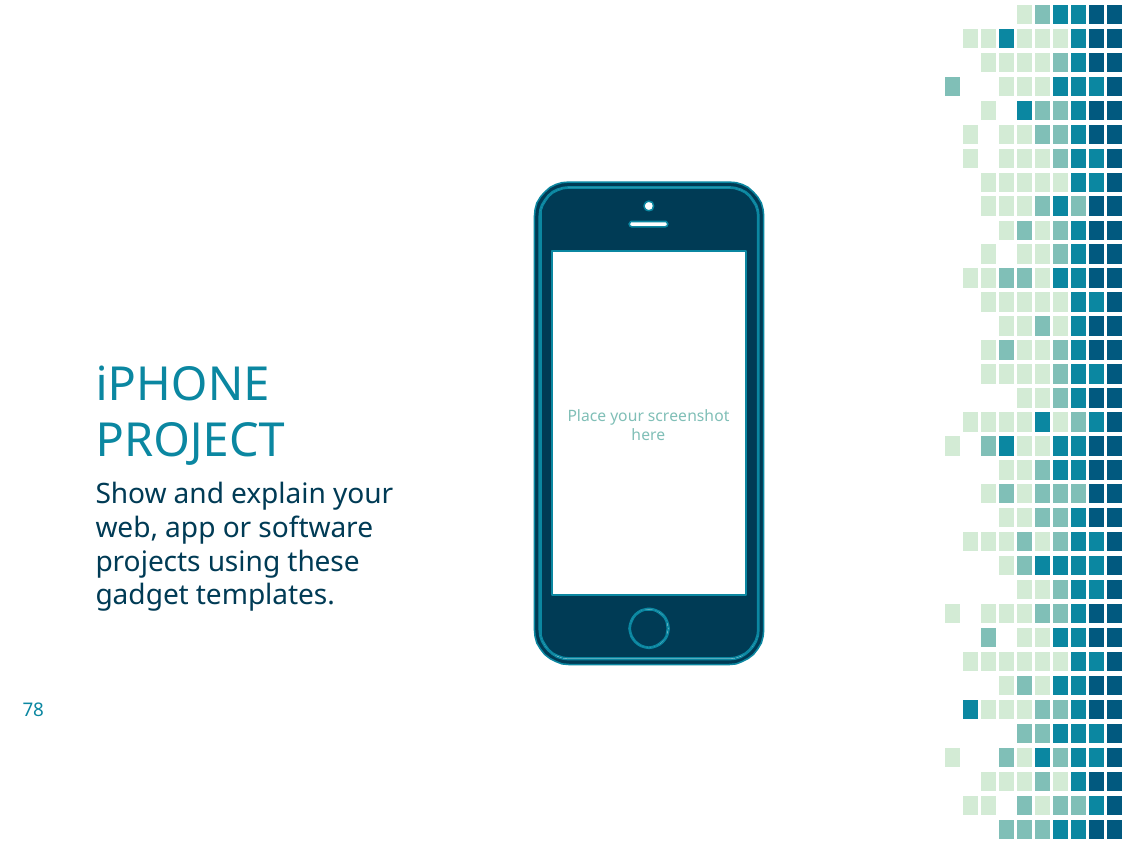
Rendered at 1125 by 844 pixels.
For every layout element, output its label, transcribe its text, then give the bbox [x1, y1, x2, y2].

list iPHONE PROJECT Show and explain your web, app or software projects using these gadget templates. [84, 208, 423, 622]
text_box Place your screenshot here [550, 251, 747, 598]
text_box [534, 182, 764, 665]
slide_number [11, 686, 79, 735]
